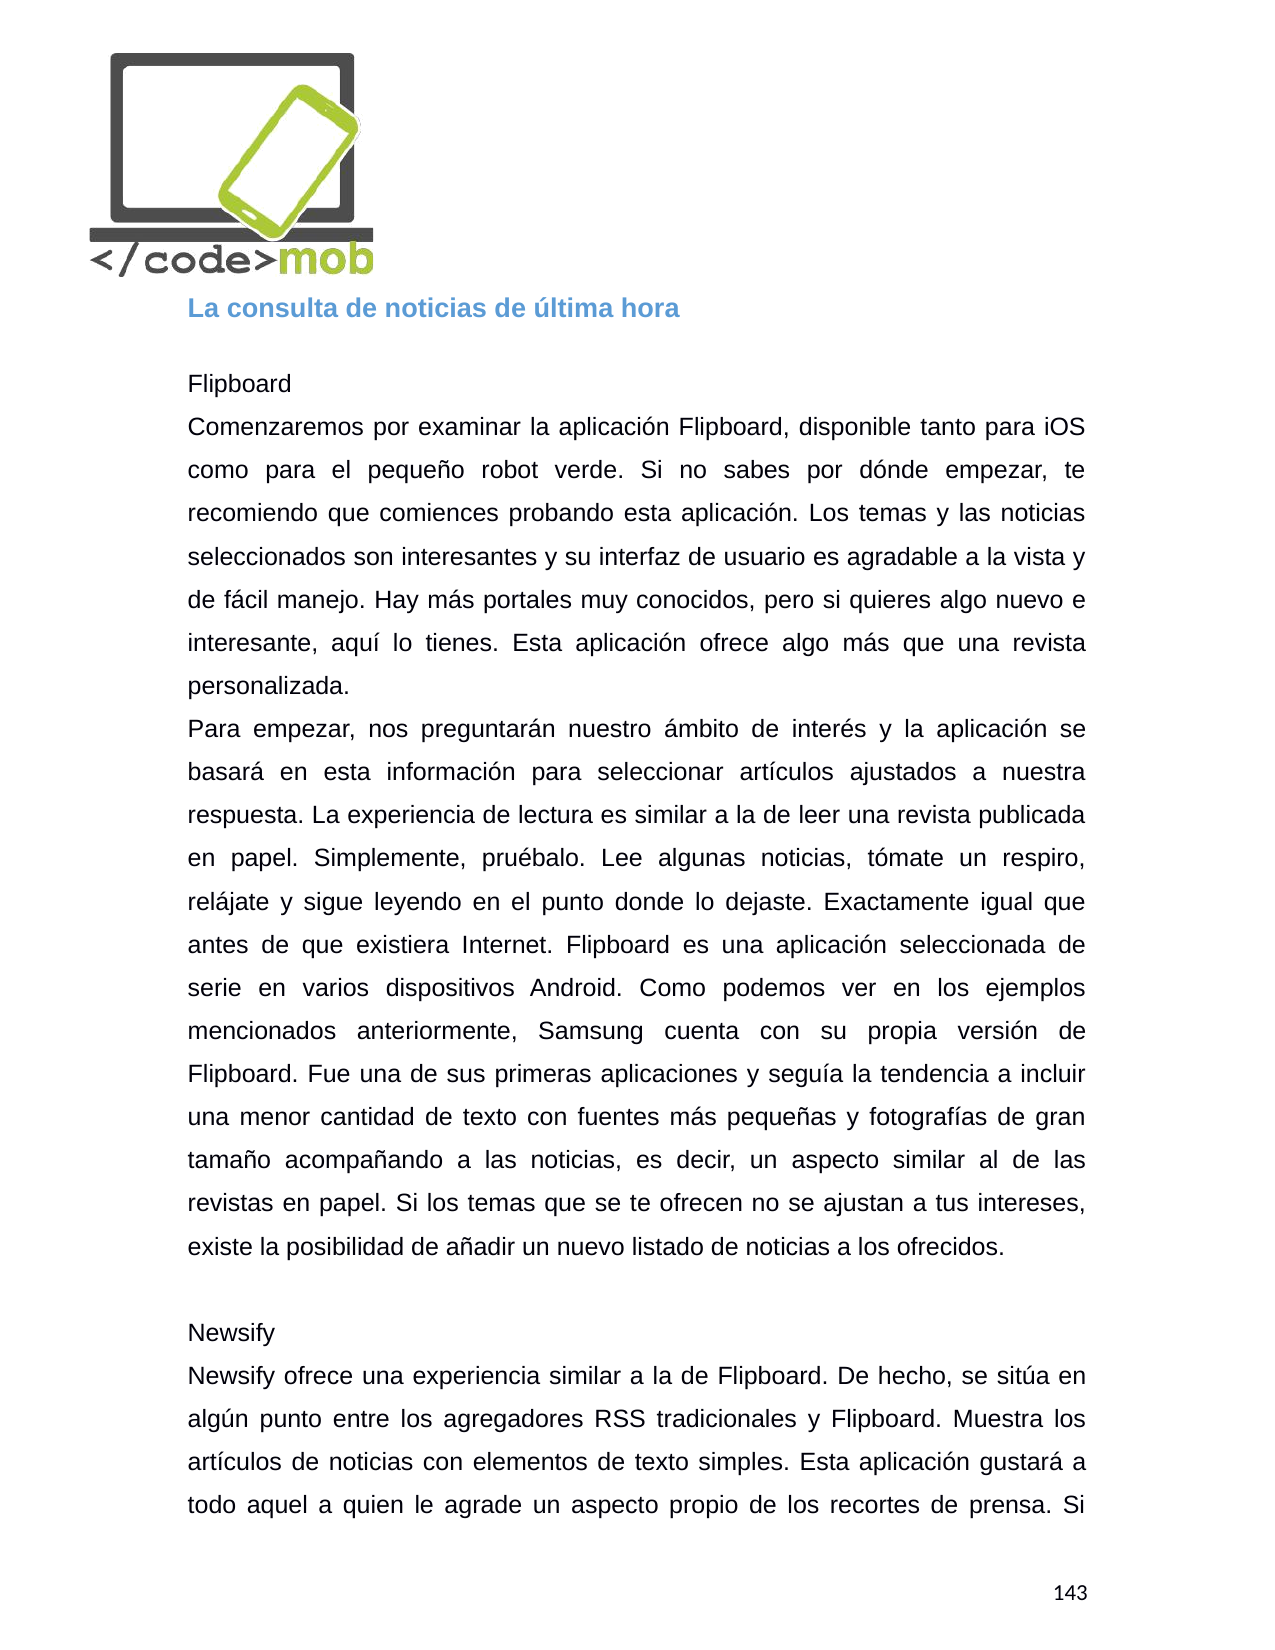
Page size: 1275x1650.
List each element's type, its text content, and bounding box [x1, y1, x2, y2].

text Newsify ofrece una experiencia similar a la de Flipboard. De hecho, se sitúa en algún punto entre los agregadores RSS tradicionales y Flipboard. Muestra los artículos de noticias con elementos de texto simples. Esta aplicación gustará a todo aquel a quien le agrade un aspecto propio de los recortes de prensa. Si [187, 1361, 1087, 1519]
text Flipboard [187, 369, 1087, 398]
text Para empezar, nos preguntarán nuestro ámbito de interés y la aplicación se basará en esta información para seleccionar artículos ajustados a nuestra respuesta. La experiencia de lectura es similar a la de leer una revista publicada en papel. Simplemente, pruébalo. Lee algunas noticias, tómate un respiro, relájate y sigue leyendo en el punto donde lo dejaste. Exactamente igual que antes de que existiera Internet. Flipboard es una aplicación seleccionada de serie en varios dispositivos Android. Como podemos ver en los ejemplos mencionados anteriormente, Samsung cuenta con su propia versión de Flipboard. Fue una de sus primeras aplicaciones y seguía la tendencia a incluir una menor cantidad de texto con fuentes más pequeñas y fotografías de gran tamaño acompañando a las noticias, es decir, un aspecto similar al de las revistas en papel. Si los temas que se te ofrecen no se ajustan a tus intereses, existe la posibilidad de añadir un nuevo listado de noticias a los ofrecidos. [187, 714, 1087, 1260]
text Comenzaremos por examinar la aplicación Flipboard, disponible tanto para iOS como para el pequeño robot verde. Si no sabes por dónde empezar, te recomiendo que comiences probando esta aplicación. Los temas y las noticias seleccionados son interesantes y su interfaz de usuario es agradable a la vista y de fácil manejo. Hay más portales muy conocidos, pero si quieres algo nuevo e interesante, aquí lo tienes. Esta aplicación ofrece algo más que una revista personalizada. [187, 412, 1087, 699]
text Newsify [187, 1318, 1087, 1346]
subtitle La consulta de noticias de última hora [187, 292, 1087, 323]
picture [89, 53, 374, 277]
